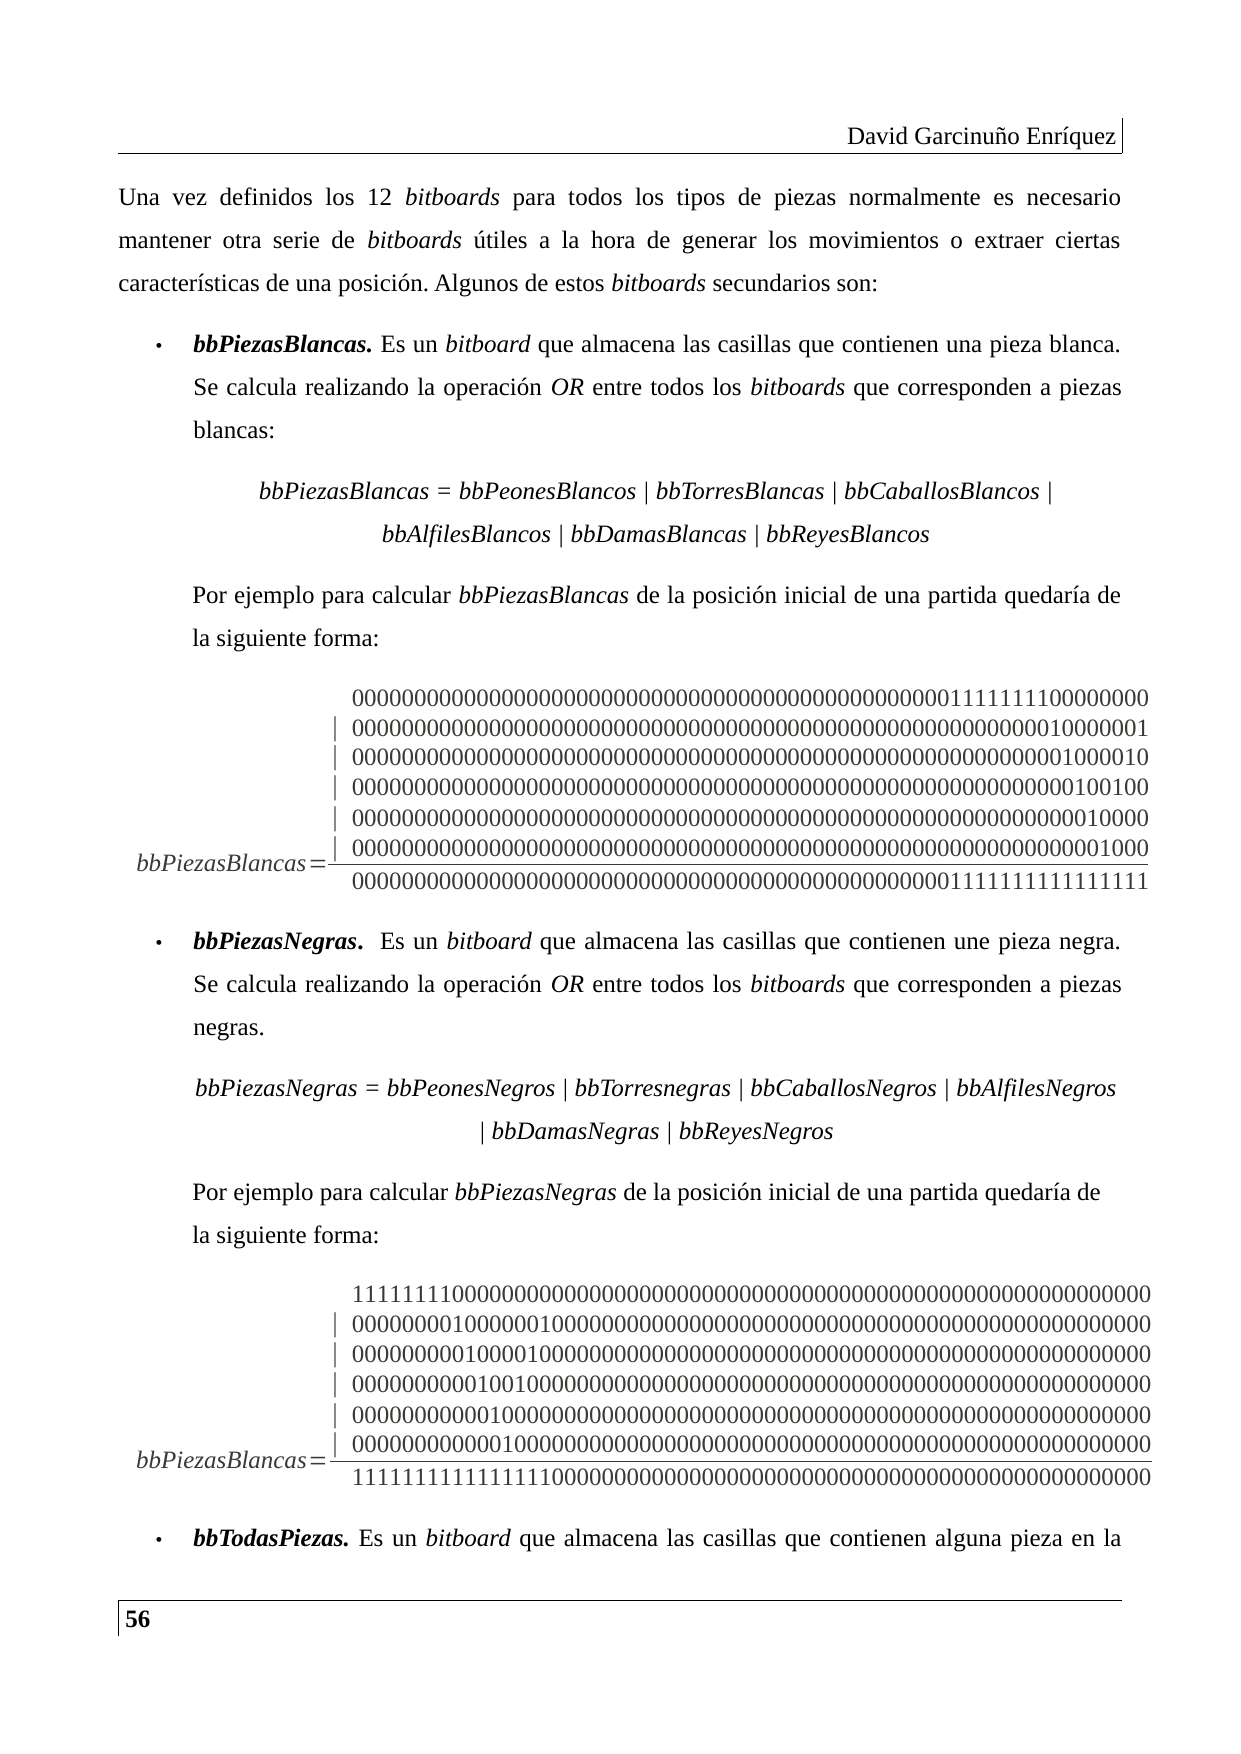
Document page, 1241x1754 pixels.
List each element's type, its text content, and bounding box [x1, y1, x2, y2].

list bbPiezasBlancas. Es un bitboard que almacena las casillas que contienen una pieza blanca. Se calcula realizando la operación OR entre todos los bitboards que corresponden a piezas blancas: [156, 329, 1122, 444]
list bbTodasPiezas. Es un bitboard que almacena las casillas que contienen alguna pieza en la [156, 1523, 1122, 1552]
text Por ejemplo para calcular bbPiezasNegras de la posición inicial de una partida quedaría de la siguiente forma: [192, 1177, 1122, 1249]
text Una vez definidos los 12 bitboards para todos los tipos de piezas normalmente es necesario mantener otra serie de bitboards útiles a la hora de generar los movimientos o extraer ciertas características de una posición. Algunos de estos bitboards secundarios son: [118, 182, 1122, 297]
text bbPiezasNegras = bbPeonesNegros | bbTorresnegras | bbCaballosNegros | bbAlfilesNegros | bbDamasNegras | bbReyesNegros [192, 1073, 1122, 1145]
list bbPiezasNegras. Es un bitboard que almacena las casillas que contienen une pieza negra. Se calcula realizando la operación OR entre todos los bitboards que corresponden a piezas negras. [156, 926, 1122, 1041]
text bbPiezasBlancas = bbPeonesBlancos | bbTorresBlancas | bbCaballosBlancos | bbAlfilesBlancos | bbDamasBlancas | bbReyesBlancos [192, 476, 1122, 548]
text Por ejemplo para calcular bbPiezasBlancas de la posición inicial de una partida quedaría de la siguiente forma: [192, 580, 1122, 652]
